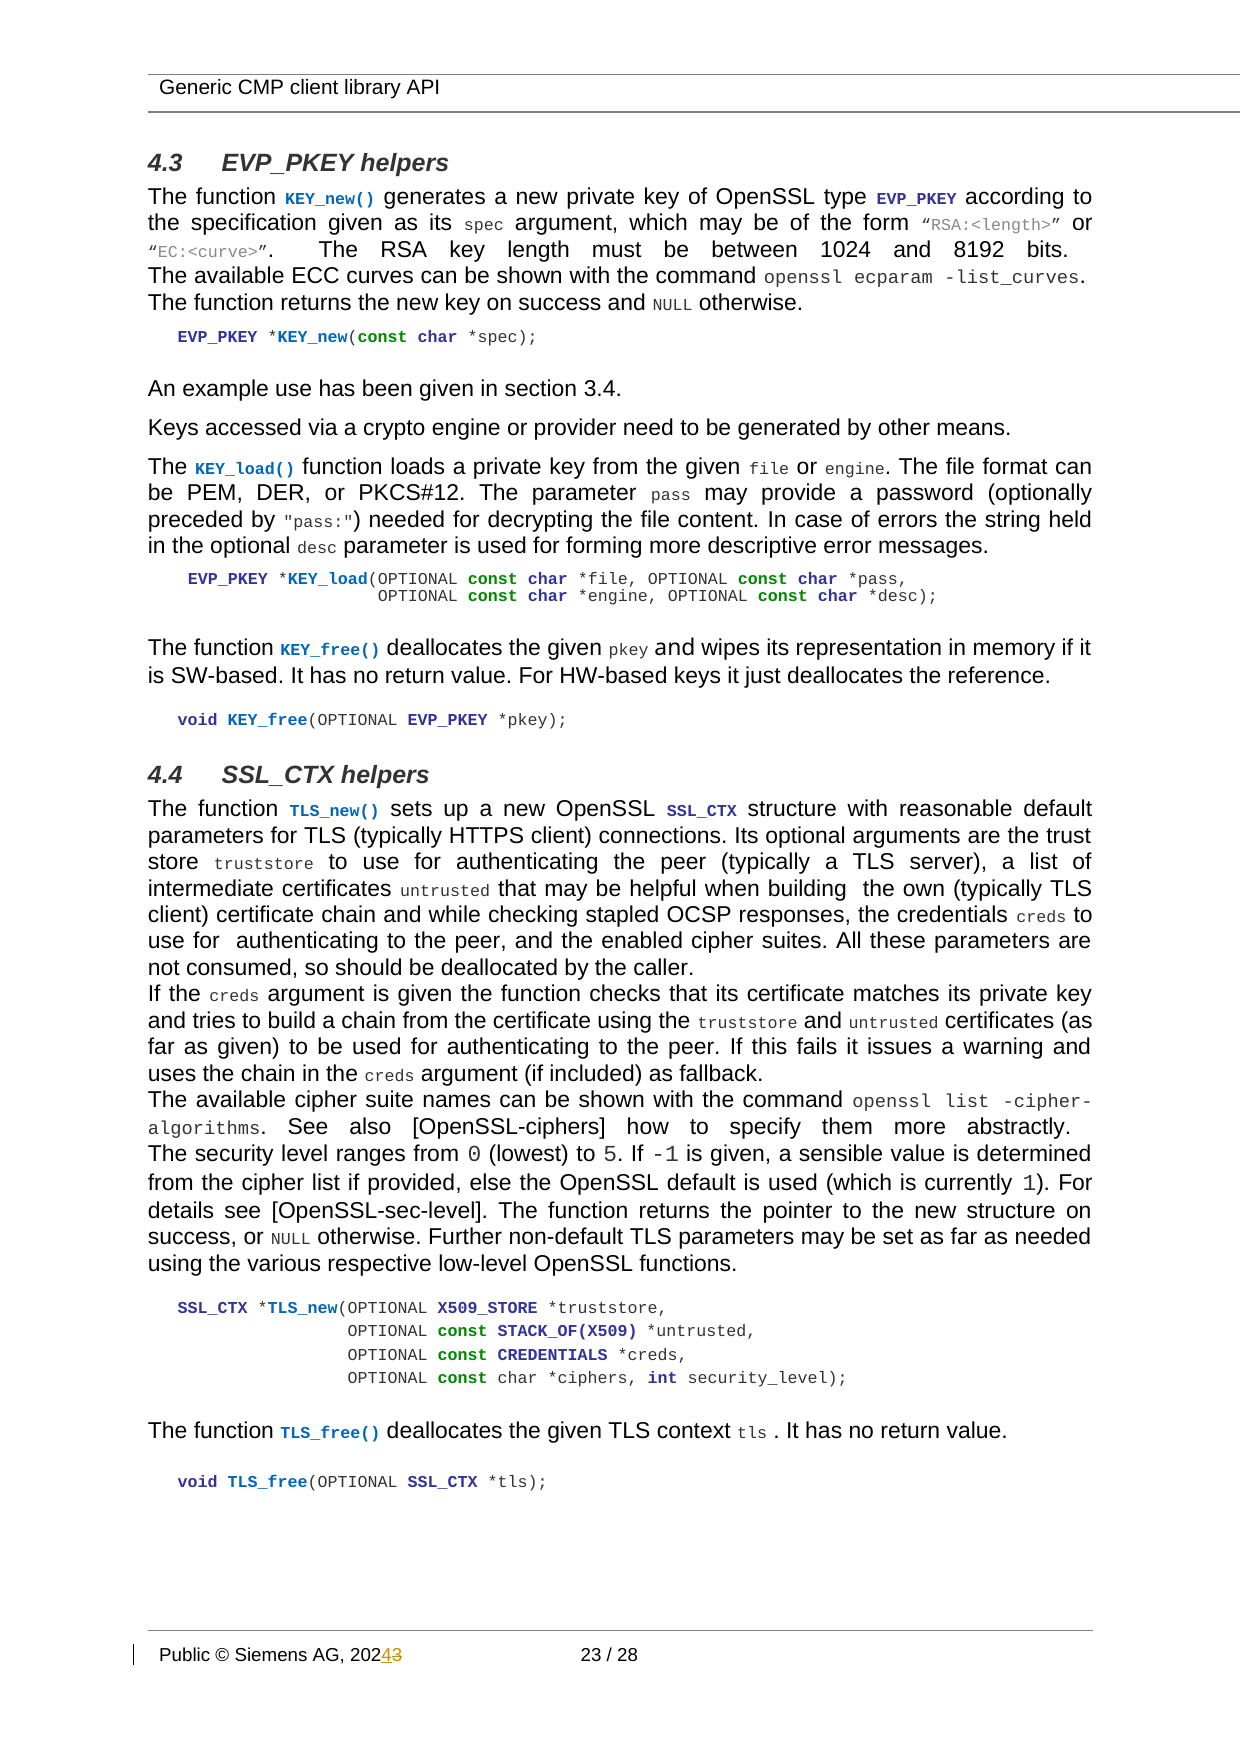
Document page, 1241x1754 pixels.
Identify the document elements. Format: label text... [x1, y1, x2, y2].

text The function TLS_free() deallocates the given TLS context tls . It has no return value. [148, 1417, 1092, 1444]
text The KEY_load() function loads a private key from the given file or engine. The file format can be PEM, DER, or PKCS#12. The parameter pass may provide a password (optionally preceded by "pass:") needed for decrypting the file content. In case of errors the string held in the optional desc parameter is used for forming more descriptive error messages. [148, 453, 1092, 559]
text The function TLS_new() sets up a new OpenSSL SSL_CTX structure with reasonable default parameters for TLS (typically HTTPS client) connections. Its optional arguments are the trust store truststore to use for authenticating the peer (typically a TLS server), a list of intermediate certificates untrusted that may be helpful when building the own (typically TLS client) certificate chain and while checking stapled OCSP responses, the credentials creds to use for authenticating to the peer, and the enabled cipher suites. All these parameters are not consumed, so should be deallocated by the caller. [148, 795, 1092, 980]
text OPTIONAL const char *ciphers, int security_level); [177, 1370, 1092, 1389]
text OPTIONAL const char *engine, OPTIONAL const char *desc); [148, 588, 1092, 631]
text The function KEY_free() deallocates the given pkey and wipes its representation in memory if it is SW-based. It has no return value. For HW-based keys it just deallocates the reference. [148, 631, 1092, 688]
text EVP_PKEY *KEY_load(OPTIONAL const char *file, OPTIONAL const char *pass, [148, 571, 1092, 588]
text EVP_PKEY *KEY_new(const char *spec); [177, 328, 1092, 347]
text The available cipher suite names can be shown with the command openssl list -cipher-algorithms. See also [OpenSSL-ciphers] how to specify them more abstractly. The security level ranges from 0 (lowest) to 5. If -1 is given, a sensible value is determined from the cipher list if provided, else the OpenSSL default is used (which is currently 1). For details see [OpenSSL-sec-level]. The function returns the pointer to the new structure on success, or NULL otherwise. Further non-default TLS parameters may be set as far as needed using the various respective low-level OpenSSL functions. [148, 1086, 1092, 1276]
text SSL_CTX *TLS_new(OPTIONAL X509_STORE *truststore, [177, 1276, 1092, 1318]
subtitle SSL_CTX helpers [148, 760, 1092, 789]
text The function KEY_new() generates a new private key of OpenSSL type EVP_PKEY according to the specification given as its spec argument, which may be of the form “RSA:<length>” or “EC:<curve>”. The RSA key length must be between 1024 and 8192 bits. The available ECC curves can be shown with the command openssl ecparam -list_curves. The function returns the new key on success and NULL otherwise. [148, 183, 1092, 316]
text An example use has been given in section 3.4. [148, 375, 1092, 402]
text If the creds argument is given the function checks that its certificate matches its private key and tries to build a chain from the certificate using the truststore and untrusted certificates (as far as given) to be used for authenticating to the peer. If this fails it issues a warning and uses the chain in the creds argument (if included) as fallback. [148, 980, 1092, 1086]
subtitle EVP_PKEY helpers [148, 148, 1092, 176]
text Keys accessed via a crypto engine or provider need to be generated by other means. [148, 414, 1092, 440]
text OPTIONAL const STACK_OF(X509) *untrusted, OPTIONAL const CREDENTIALS *creds, [177, 1323, 1092, 1365]
text void TLS_free(OPTIONAL SSL_CTX *tls); [177, 1450, 1092, 1493]
text void KEY_free(OPTIONAL EVP_PKEY *pkey); [177, 688, 1092, 731]
